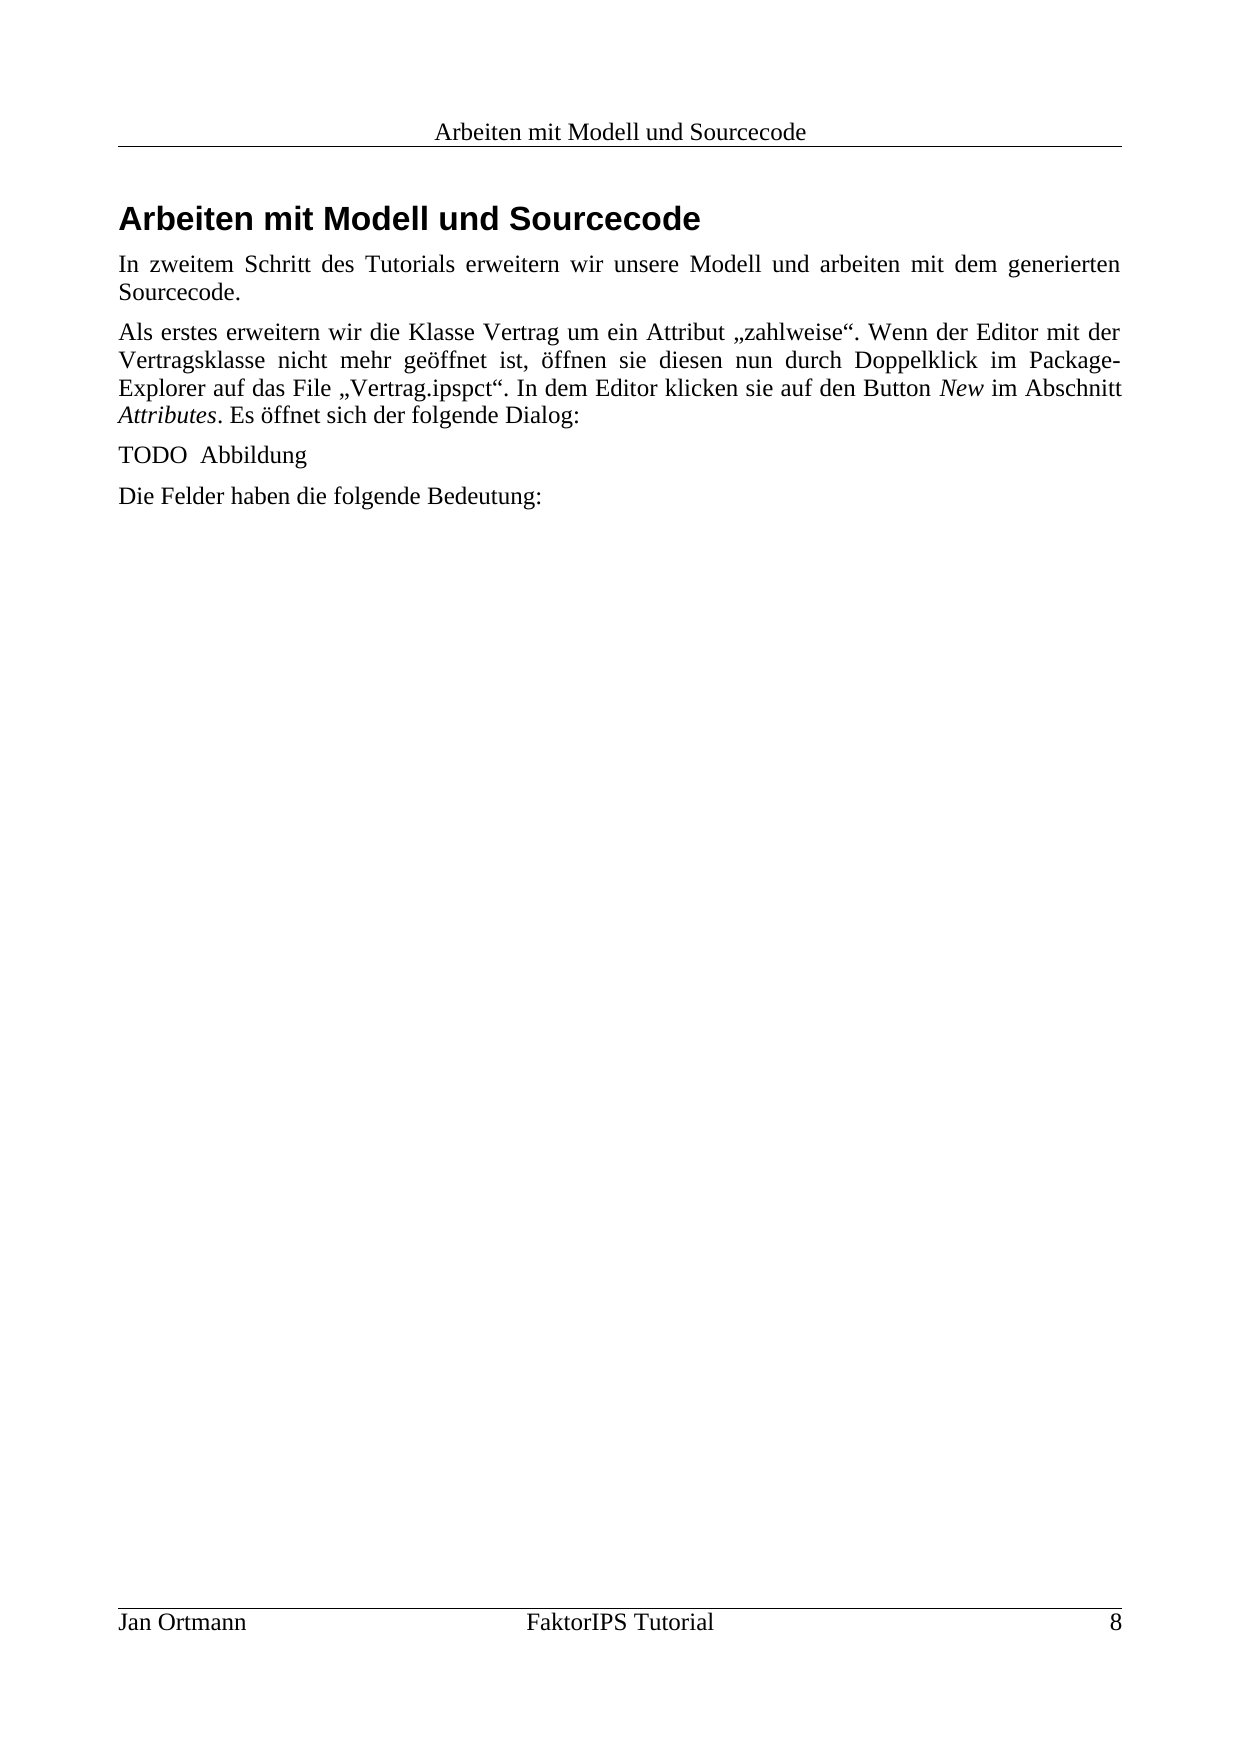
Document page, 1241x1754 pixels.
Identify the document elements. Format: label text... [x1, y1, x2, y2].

subtitle Arbeiten mit Modell und Sourcecode [118, 200, 1122, 238]
text Als erstes erweitern wir die Klasse Vertrag um ein Attribut „zahlweise“. Wenn der Editor mit der Vertragsklasse nicht mehr geöffnet ist, öffnen sie diesen nun durch Doppelklick im Package-Explorer auf das File „Vertrag.ipspct“. In dem Editor klicken sie auf den Button New im Abschnitt Attributes. Es öffnet sich der folgende Dialog: [118, 318, 1122, 429]
text Die Felder haben die folgende Bedeutung: [118, 482, 1122, 509]
text TODO Abbildung [118, 442, 1122, 469]
text In zweitem Schritt des Tutorials erweitern wir unsere Modell und arbeiten mit dem generierten Sourcecode. [118, 250, 1122, 306]
